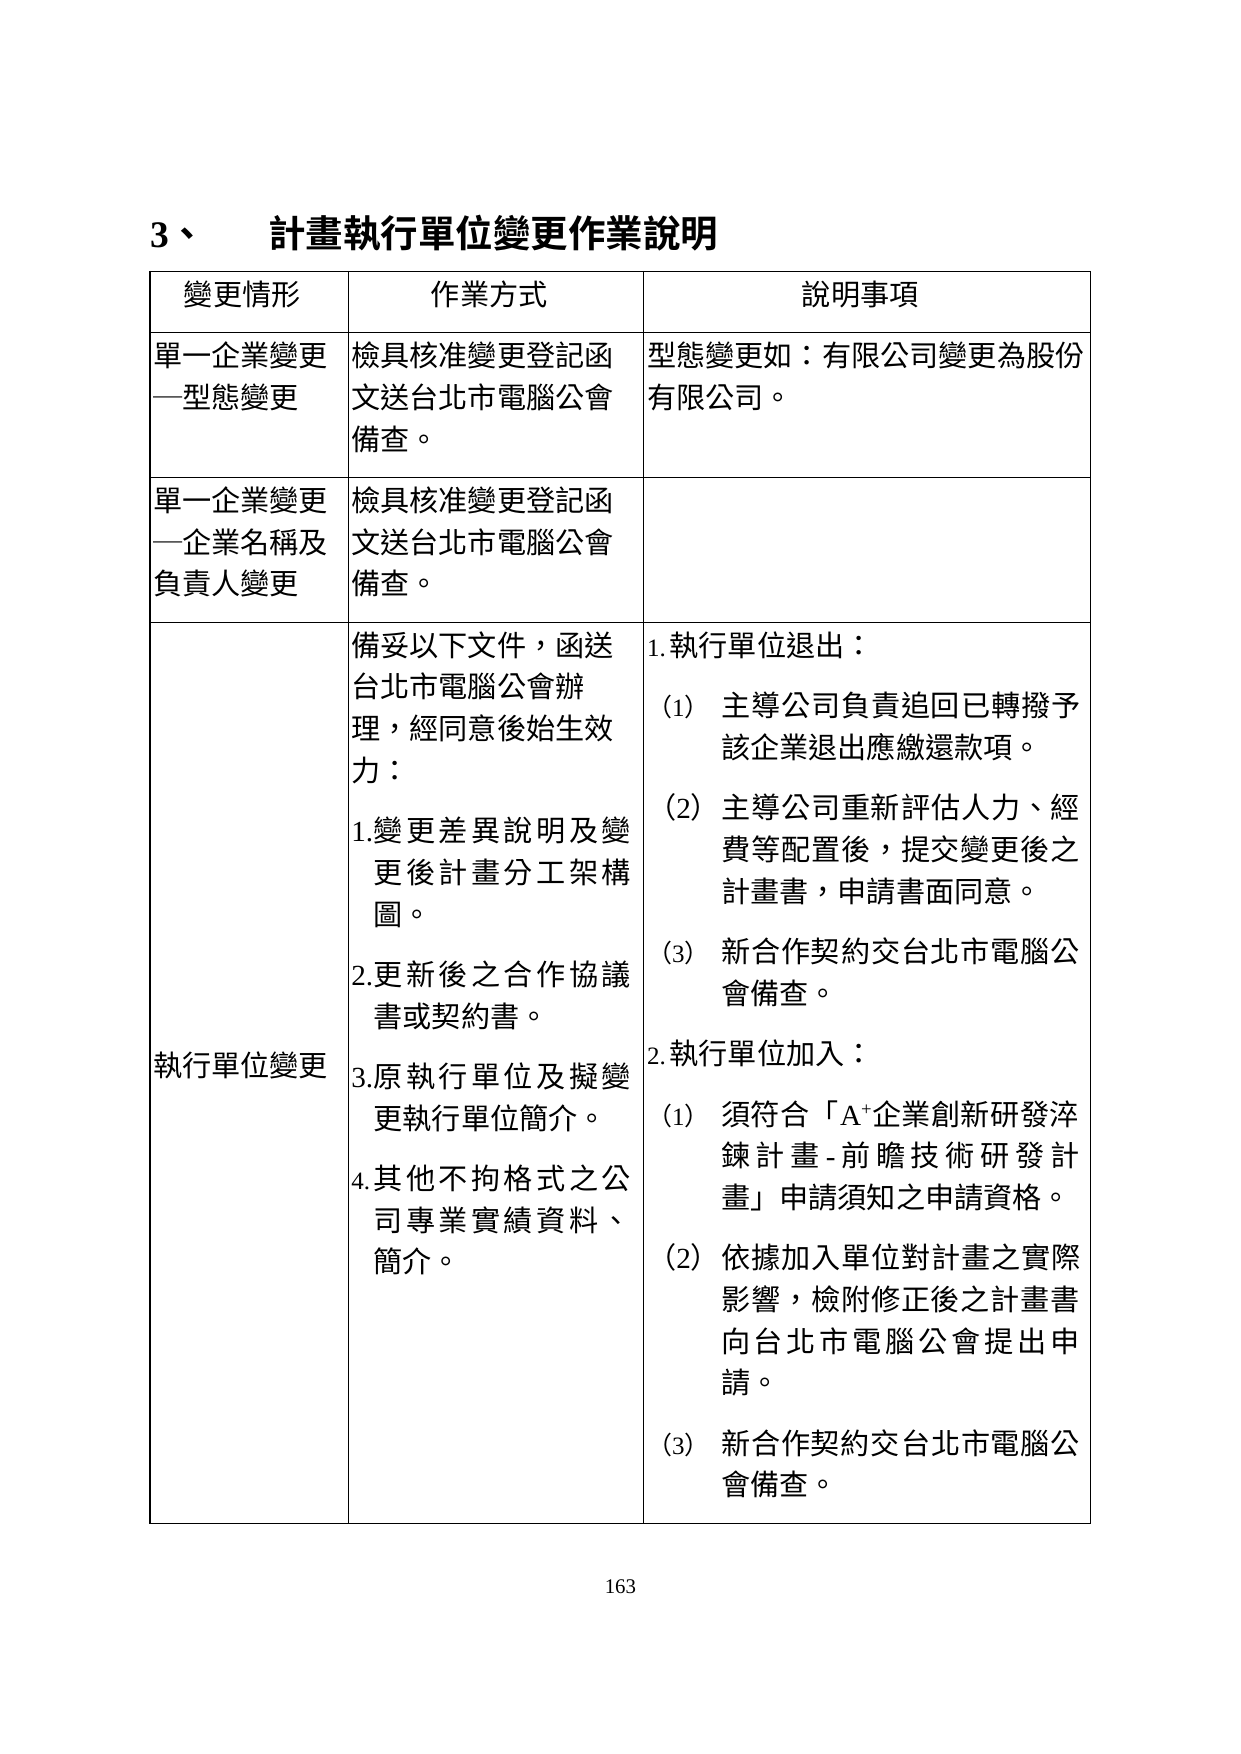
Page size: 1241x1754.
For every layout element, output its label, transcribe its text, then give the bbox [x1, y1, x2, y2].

table_header 變更情形 [151, 272, 348, 332]
table_cell [644, 478, 1090, 622]
table_header 說明事項 [644, 272, 1090, 332]
table_cell 檢具核准變更登記函文送台北市電腦公會備查。 [349, 478, 643, 622]
subtitle 計畫執行單位變更作業說明 [150, 189, 1090, 252]
table_cell 執行單位變更 [151, 623, 348, 1523]
table_cell 單一企業變更─型態變更 [151, 333, 348, 477]
table_cell 型態變更如：有限公司變更為股份有限公司。 [644, 333, 1090, 477]
table_cell 執行單位退出： 主導公司負責追回已轉撥予該企業退出應繳還款項。 主導公司重新評估人力、經費等配置後，提交變更後之計畫書，申請書面同意。 新合作契約交台北市電腦公會備查。 執行單位加入： 須符合「A+企業創新研發淬鍊計畫-前瞻技術研發計畫」申請須知之申請資格。 依據加入單位對計畫之實際影響，檢附修正後之計畫書向台北市電腦公會提出申請。 新合作契約交台北市電腦公會備查。 [644, 623, 1090, 1523]
table_cell 備妥以下文件，函送台北市電腦公會辦理，經同意後始生效力： 變更差異說明及變更後計畫分工架構圖。 更新後之合作協議書或契約書。 原執行單位及擬變更執行單位簡介。 其他不拘格式之公司專業實績資料、簡介。 [349, 623, 643, 1523]
table_cell 檢具核准變更登記函文送台北市電腦公會備查。 [349, 333, 643, 477]
table_header 作業方式 [349, 272, 643, 332]
table_cell 單一企業變更─企業名稱及負責人變更 [151, 478, 348, 622]
